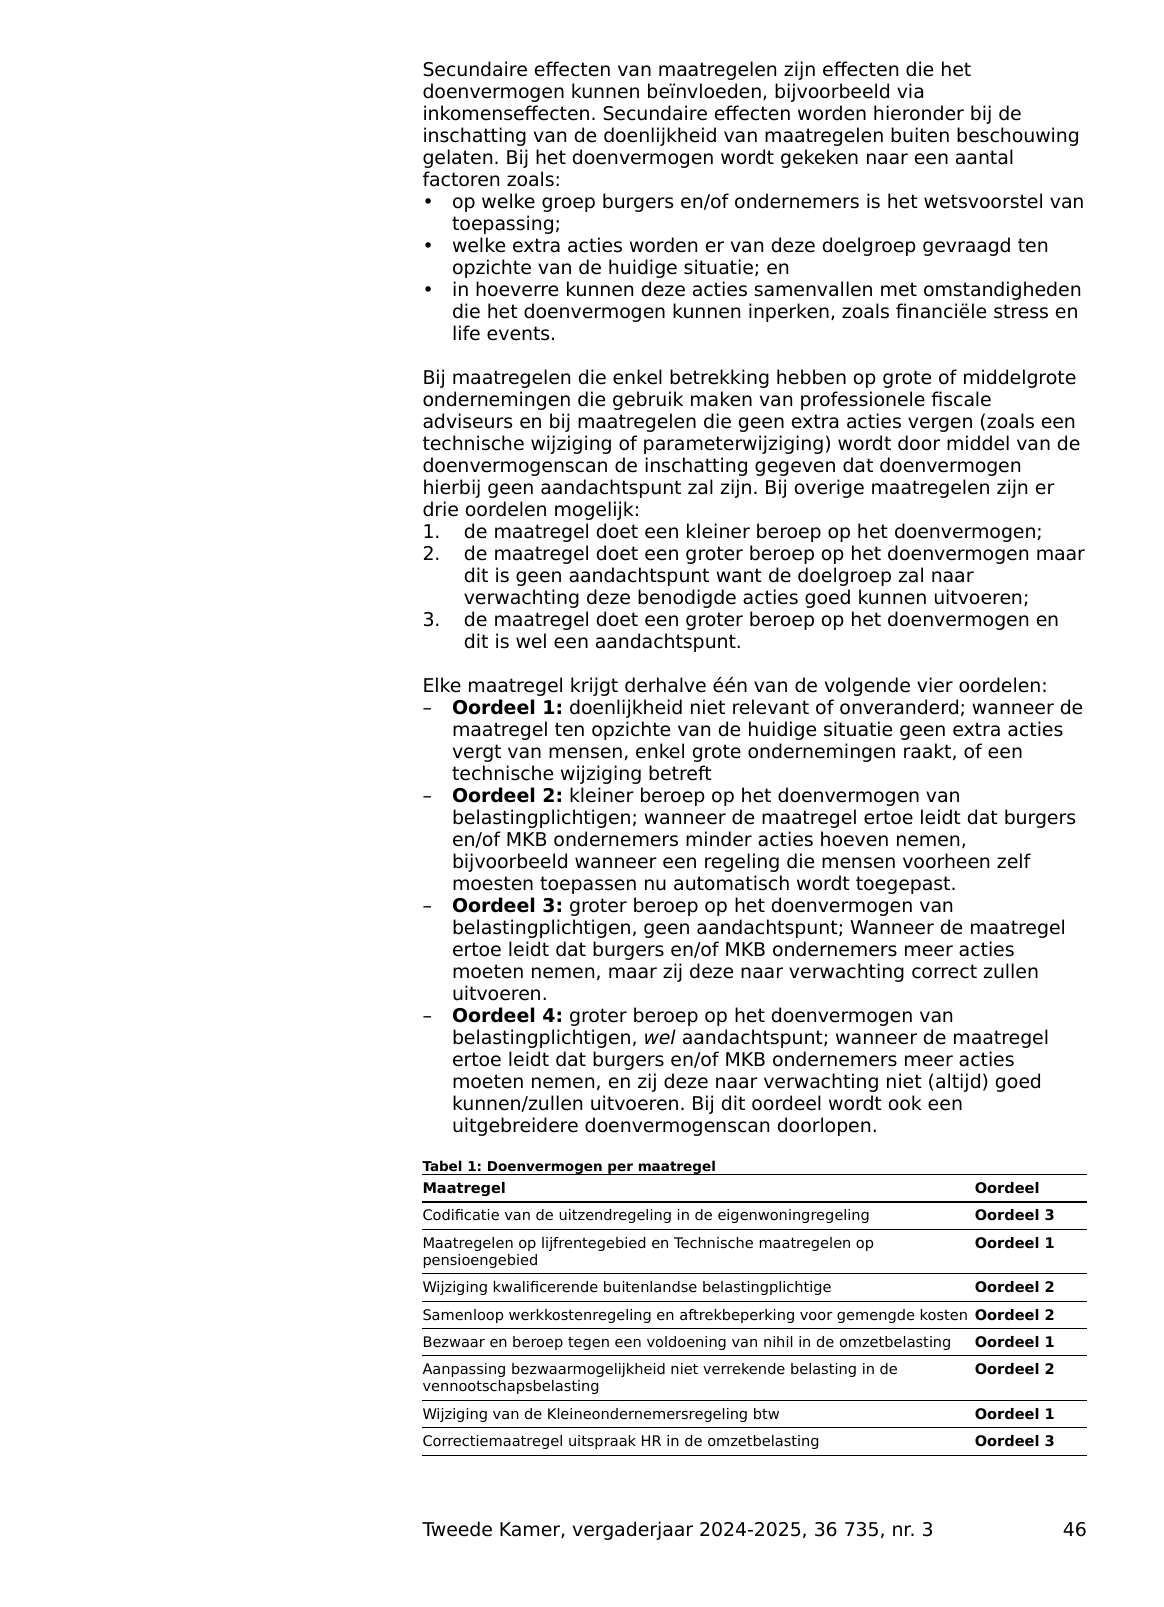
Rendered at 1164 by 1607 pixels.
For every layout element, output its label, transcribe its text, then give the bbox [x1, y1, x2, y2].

table_cell Oordeel 3 [969, 1428, 1087, 1454]
table_cell Oordeel 1 [969, 1401, 1087, 1427]
table_cell Oordeel 1 [969, 1329, 1087, 1355]
table_cell Aanpassing bezwaarmogelijkheid niet verrekende belasting in de vennootschapsbelasting [422, 1356, 968, 1400]
table_cell Oordeel 1 [969, 1230, 1087, 1273]
table_cell Maatregelen op lijfrentegebied en Technische maatregelen op pensioengebied [422, 1230, 968, 1273]
table_cell Codificatie van de uitzendregeling in de eigenwoningregeling [422, 1203, 968, 1229]
table_header Tabel 1: Doenvermogen per maatregel [422, 1158, 1087, 1174]
table_cell Maatregel [422, 1175, 968, 1201]
table_cell Oordeel 2 [969, 1302, 1087, 1328]
text • op welke groep burgers en/of ondernemers is het wetsvoorstel van toepassing; [422, 191, 1087, 235]
text – Oordeel 3: groter beroep op het doenvermogen van belastingplichtigen, geen aandachtspunt; Wanneer de maatregel ertoe leidt dat burgers en/of MKB ondernemers meer acties moeten nemen, maar zij deze naar verwachting correct zullen uitvoeren. [422, 895, 1087, 1004]
table_cell Samenloop werkkostenregeling en aftrekbeperking voor gemengde kosten [422, 1302, 968, 1328]
table_cell Oordeel 2 [969, 1274, 1087, 1301]
table_cell Correctiemaatregel uitspraak HR in de omzetbelasting [422, 1428, 968, 1454]
text – Oordeel 4: groter beroep op het doenvermogen van belastingplichtigen, wel aandachtspunt; wanneer de maatregel ertoe leidt dat burgers en/of MKB ondernemers meer acties moeten nemen, en zij deze naar verwachting niet (altijd) goed kunnen/zullen uitvoeren. Bij dit oordeel wordt ook een uitgebreidere doenvermogenscan doorlopen. [422, 1004, 1087, 1136]
text 3. de maatregel doet een groter beroep op het doenvermogen en dit is wel een aandachtspunt. [422, 609, 1087, 653]
table_cell Wijziging kwalificerende buitenlandse belastingplichtige [422, 1274, 968, 1301]
text 1. de maatregel doet een kleiner beroep op het doenvermogen; [422, 521, 1087, 543]
table_cell Wijziging van de Kleineondernemersregeling btw [422, 1401, 968, 1427]
text – Oordeel 1: doenlijkheid niet relevant of onveranderd; wanneer de maatregel ten opzichte van de huidige situatie geen extra acties vergt van mensen, enkel grote ondernemingen raakt, of een technische wijziging betreft [422, 697, 1087, 785]
text Bij maatregelen die enkel betrekking hebben op grote of middelgrote ondernemingen die gebruik maken van professionele fiscale adviseurs en bij maatregelen die geen extra acties vergen (zoals een technische wijziging of parameterwijziging) wordt door middel van de doenvermogenscan de inschatting gegeven dat doenvermogen hierbij geen aandachtspunt zal zijn. Bij overige maatregelen zijn er drie oordelen mogelijk: [422, 367, 1087, 521]
table_cell Oordeel [969, 1175, 1087, 1201]
text Secundaire effecten van maatregelen zijn effecten die het doenvermogen kunnen beïnvloeden, bijvoorbeeld via inkomenseffecten. Secundaire effecten worden hieronder bij de inschatting van de doenlijkheid van maatregelen buiten beschouwing gelaten. Bij het doenvermogen wordt gekeken naar een aantal factoren zoals: [422, 59, 1087, 191]
table_cell Oordeel 2 [969, 1356, 1087, 1400]
text – Oordeel 2: kleiner beroep op het doenvermogen van belastingplichtigen; wanneer de maatregel ertoe leidt dat burgers en/of MKB ondernemers minder acties hoeven nemen, bijvoorbeeld wanneer een regeling die mensen voorheen zelf moesten toepassen nu automatisch wordt toegepast. [422, 785, 1087, 895]
text Elke maatregel krijgt derhalve één van de volgende vier oordelen: [422, 675, 1087, 697]
text • welke extra acties worden er van deze doelgroep gevraagd ten opzichte van de huidige situatie; en [422, 235, 1087, 279]
text • in hoeverre kunnen deze acties samenvallen met omstandigheden die het doenvermogen kunnen inperken, zoals financiële stress en life events. [422, 279, 1087, 345]
table_cell Oordeel 3 [969, 1203, 1087, 1229]
text 2. de maatregel doet een groter beroep op het doenvermogen maar dit is geen aandachtspunt want de doelgroep zal naar verwachting deze benodigde acties goed kunnen uitvoeren; [422, 543, 1087, 609]
table_cell Bezwaar en beroep tegen een voldoening van nihil in de omzetbelasting [422, 1329, 968, 1355]
